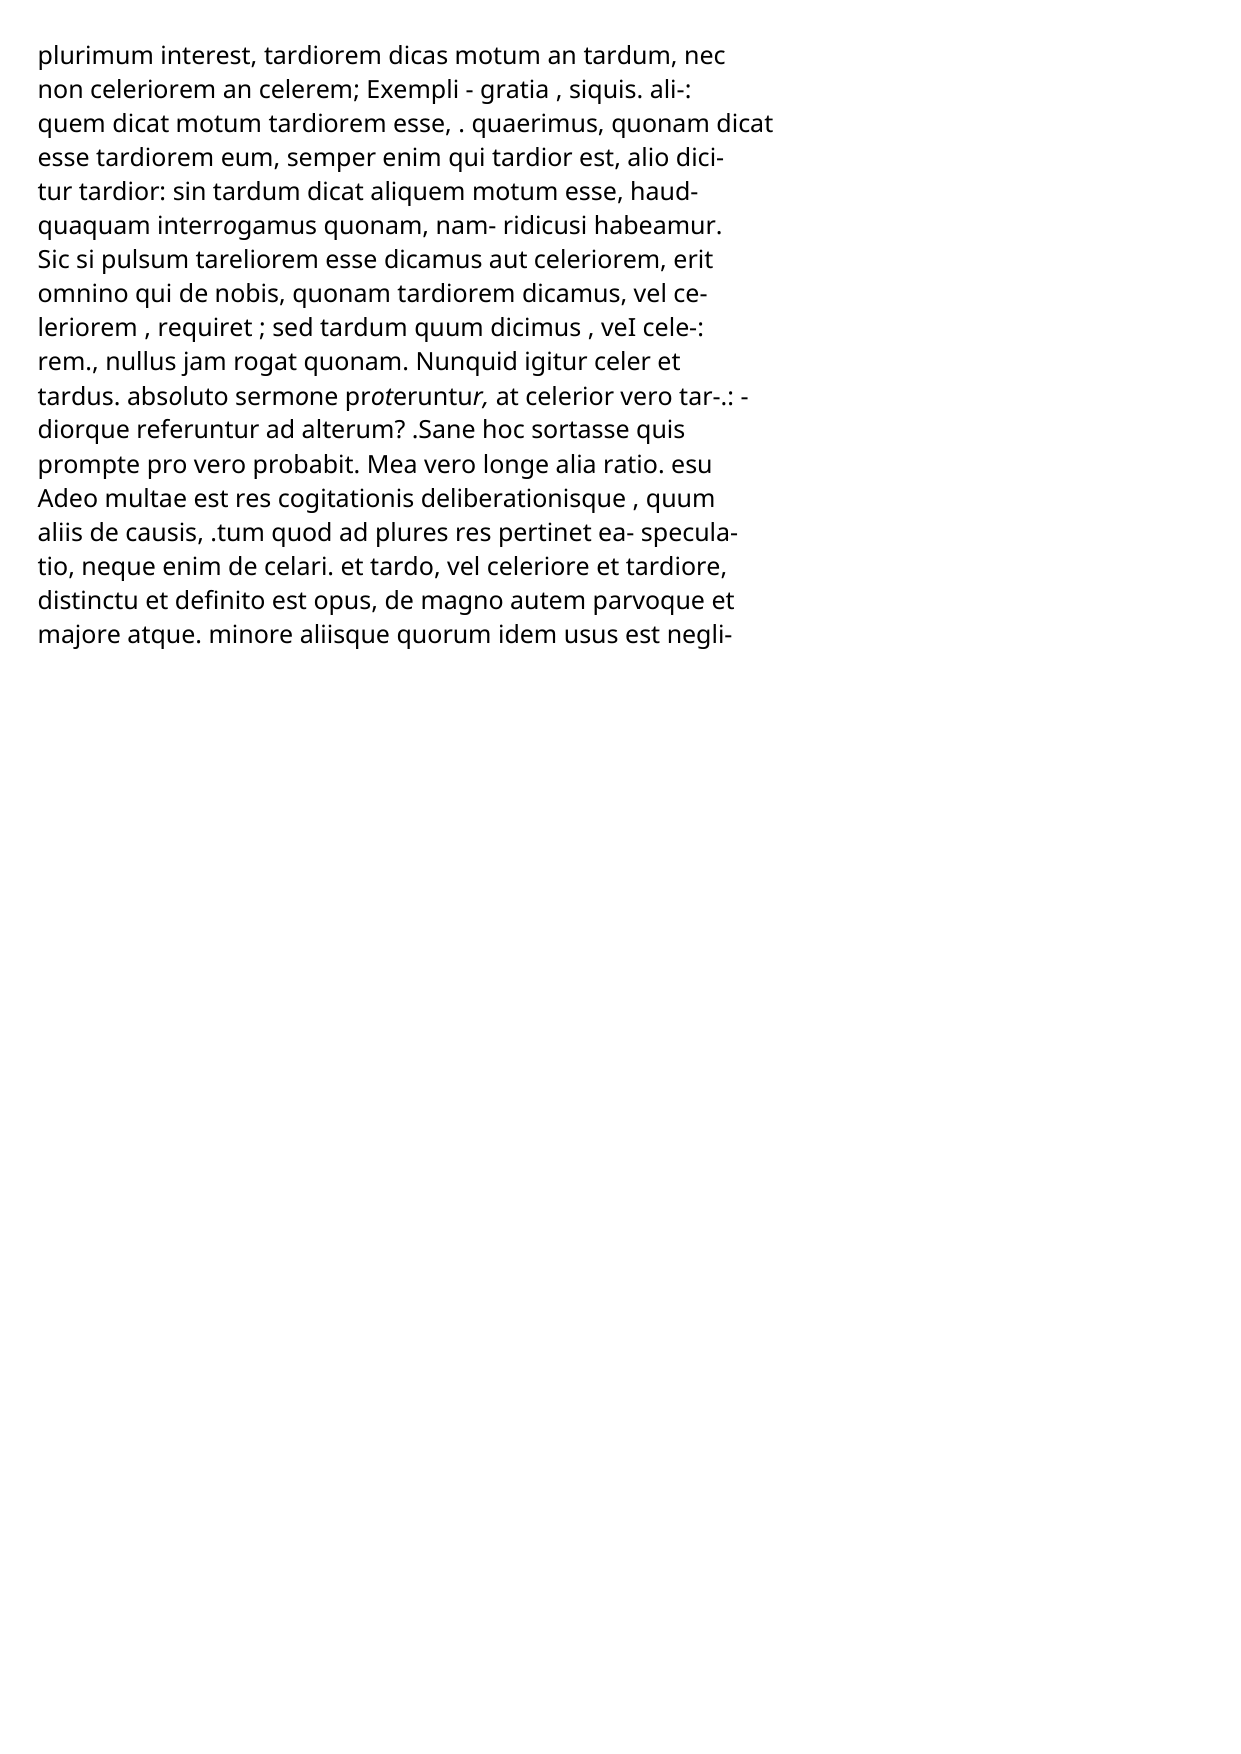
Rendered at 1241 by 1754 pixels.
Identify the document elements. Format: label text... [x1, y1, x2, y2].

text plurimum interest, tardiorem dicas motum an tardum, nec non celeriorem an celerem; Exempli - gratia , siquis. ali-: quem dicat motum tardiorem esse, . quaerimus, quonam dicat esse tardiorem eum, semper enim qui tardior est, alio dici- tur tardior: sin tardum dicat aliquem motum esse, haud- quaquam interrogamus quonam, nam- ridicusi habeamur. Sic si pulsum tareliorem esse dicamus aut celeriorem, erit omnino qui de nobis, quonam tardiorem dicamus, vel ce- leriorem , requiret ; sed tardum quum dicimus , veI cele-: rem., nullus jam rogat quonam. Nunquid igitur celer et tardus. absoluto sermone proteruntur, at celerior vero tar-.: - diorque referuntur ad alterum? .Sane hoc sortasse quis prompte pro vero probabit. Mea vero longe alia ratio. esu Adeo multae est res cogitationis deliberationisque , quum aliis de causis, .tum quod ad plures res pertinet ea- specula- tio, neque enim de celari. et tardo, vel celeriore et tardiore, distinctu et definito est opus, de magno autem parvoque et majore atque. minore aliisque quorum idem usus est negli- [37, 37, 1203, 651]
